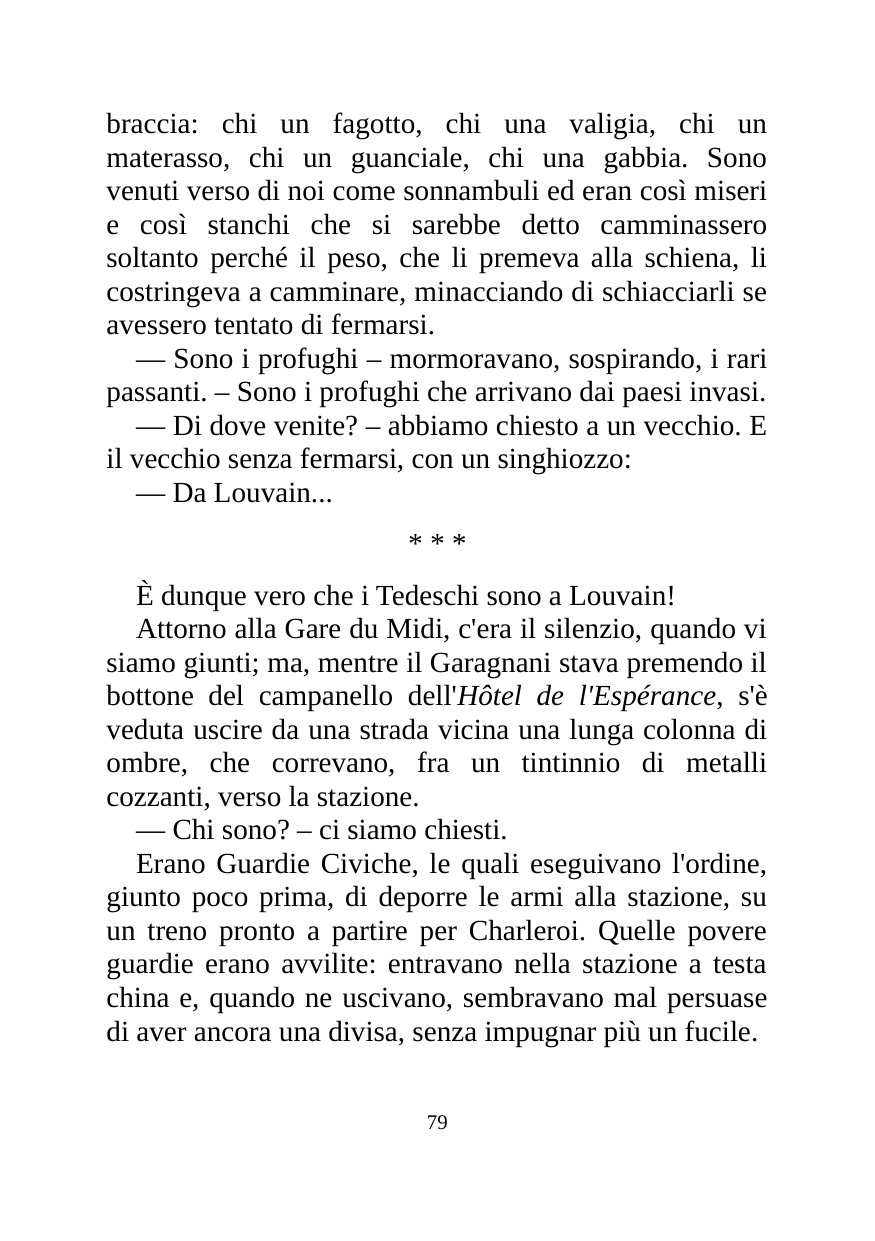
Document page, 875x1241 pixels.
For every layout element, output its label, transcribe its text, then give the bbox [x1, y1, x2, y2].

text Attorno alla Gare du Midi, c'era il silenzio, quando vi siamo giunti; ma, mentre il Garagnani stava premendo il bottone del campanello dell'Hôtel de l'Espérance, s'è veduta uscire da una strada vicina una lunga colonna di ombre, che correvano, fra un tintinnio di metalli cozzanti, verso la stazione. [106, 611, 768, 812]
text — Di dove venite? – abbiamo chiesto a un vecchio. E il vecchio senza fermarsi, con un singhiozzo: [106, 408, 768, 475]
text Erano Guardie Civiche, le quali eseguivano l'ordine, giunto poco prima, di deporre le armi alla stazione, su un treno pronto a partire per Charleroi. Quelle povere guardie erano avvilite: entravano nella stazione a testa china e, quando ne uscivano, sembravano mal persuase di aver ancora una divisa, senza impugnar più un fucile. [106, 846, 768, 1047]
text * * * [106, 526, 768, 560]
text È dunque vero che i Tedeschi sono a Louvain! [106, 578, 768, 611]
text — Da Louvain... [106, 475, 768, 509]
text — Chi sono? – ci siamo chiesti. [106, 812, 768, 846]
text — Sono i profughi – mormoravano, sospirando, i rari passanti. – Sono i profughi che arrivano dai paesi invasi. [106, 341, 768, 408]
text braccia: chi un fagotto, chi una valigia, chi un materasso, chi un guanciale, chi una gabbia. Sono venuti verso di noi come sonnambuli ed eran così miseri e così stanchi che si sarebbe detto camminassero soltanto perché il peso, che li premeva alla schiena, li costringeva a camminare, minacciando di schiacciarli se avessero tentato di fermarsi. [106, 106, 768, 341]
